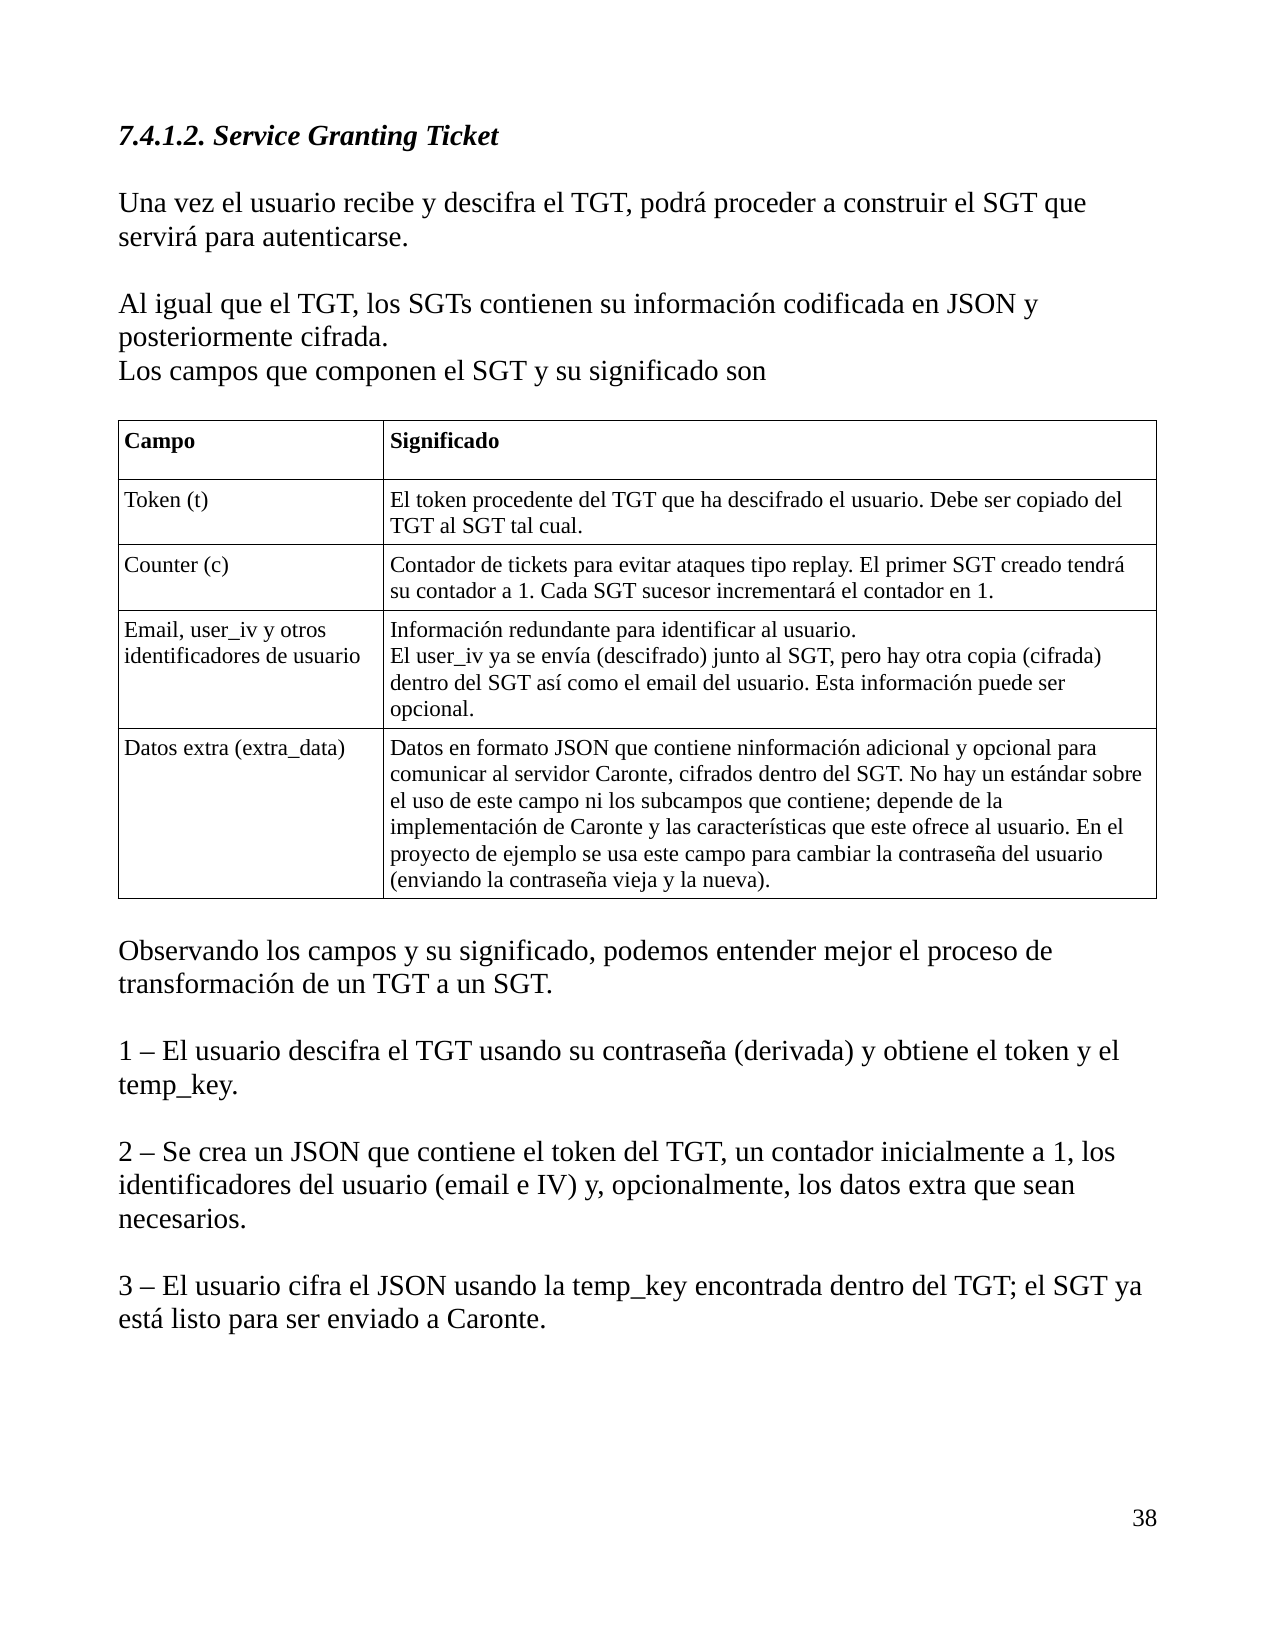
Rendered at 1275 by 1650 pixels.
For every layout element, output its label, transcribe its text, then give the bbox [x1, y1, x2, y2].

text 3 – El usuario cifra el JSON usando la temp_key encontrada dentro del TGT; el SGT ya está listo para ser enviado a Caronte. [118, 1268, 1157, 1335]
text 2 – Se crea un JSON que contiene el token del TGT, un contador inicialmente a 1, los identificadores del usuario (email e IV) y, opcionalmente, los datos extra que sean necesarios. [118, 1134, 1157, 1234]
table_cell Counter (c) [119, 545, 383, 609]
table_cell Datos extra (extra_data) [119, 729, 383, 898]
table_cell Datos en formato JSON que contiene ninformación adicional y opcional para comunicar al servidor Caronte, cifrados dentro del SGT. No hay un estándar sobre el uso de este campo ni los subcampos que contiene; depende de la implementación de Caronte y las características que este ofrece al usuario. En el proyecto de ejemplo se usa este campo para cambiar la contraseña del usuario (enviando la contraseña vieja y la nueva). [384, 729, 1156, 898]
table_header Campo [119, 421, 383, 479]
table_cell Contador de tickets para evitar ataques tipo replay. El primer SGT creado tendrá su contador a 1. Cada SGT sucesor incrementará el contador en 1. [384, 545, 1156, 609]
table_header Significado [384, 421, 1156, 479]
text 7.4.1.2. Service Granting Ticket [118, 118, 1157, 152]
text Los campos que componen el SGT y su significado son [118, 353, 1157, 386]
table_cell Información redundante para identificar al usuario. El user_iv ya se envía (descifrado) junto al SGT, pero hay otra copia (cifrada) dentro del SGT así como el email del usuario. Esta información puede ser opcional. [384, 611, 1156, 727]
text 1 – El usuario descifra el TGT usando su contraseña (derivada) y obtiene el token y el temp_key. [118, 1033, 1157, 1100]
text Al igual que el TGT, los SGTs contienen su información codificada en JSON y posteriormente cifrada. [118, 286, 1157, 353]
text Una vez el usuario recibe y descifra el TGT, podrá proceder a construir el SGT que servirá para autenticarse. [118, 185, 1157, 252]
table_cell Email, user_iv y otros identificadores de usuario [119, 611, 383, 727]
table_cell Token (t) [119, 480, 383, 544]
text Observando los campos y su significado, podemos entender mejor el proceso de transformación de un TGT a un SGT. [118, 933, 1157, 1000]
table_cell El token procedente del TGT que ha descifrado el usuario. Debe ser copiado del TGT al SGT tal cual. [384, 480, 1156, 544]
